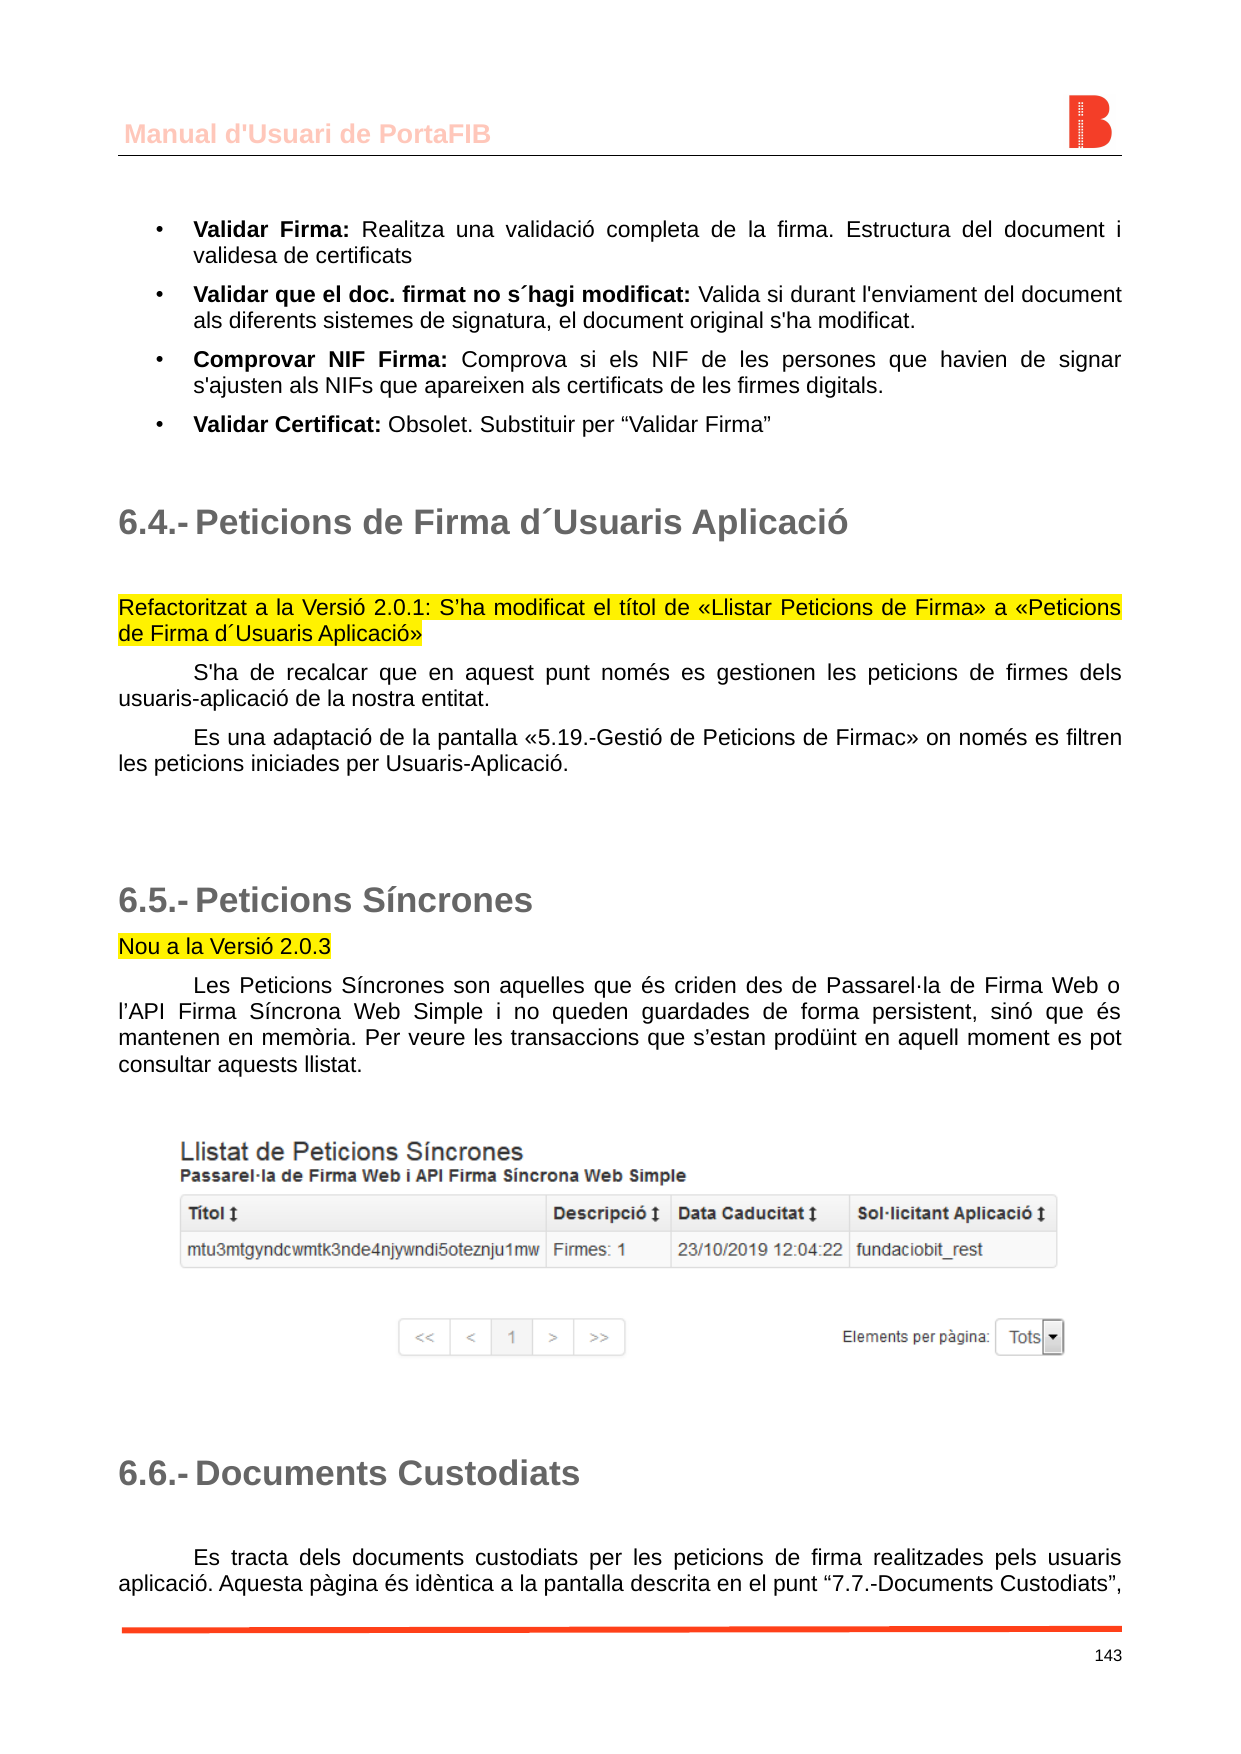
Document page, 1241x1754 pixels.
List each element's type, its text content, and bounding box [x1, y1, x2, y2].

text S'ha de recalcar que en aquest punt només es gestionen les peticions de firmes dels usuaris-aplicació de la nostra entitat. [118, 659, 1122, 712]
text Nou a la Versió 2.0.3 [118, 933, 1122, 959]
picture [1063, 94, 1117, 150]
text Es una adaptació de la pantalla «5.19.-Gestió de Peticions de Firmac» on només es filtren les peticions iniciades per Usuaris-Aplicació. [118, 724, 1122, 777]
text Es tracta dels documents custodiats per les peticions de firma realitzades pels usuaris aplicació. Aquesta pàgina és idèntica a la pantalla descrita en el punt “7.7.-Documents Custodiats”, [118, 1544, 1122, 1596]
list Comprovar NIF Firma: Comprova si els NIF de les persones que havien de signar s'ajusten als NIFs que apareixen als certificats de les firmes digitals. [156, 346, 1122, 399]
picture [165, 1128, 1075, 1376]
list Validar Firma: Realitza una validació completa de la firma. Estructura del document i validesa de certificats [156, 216, 1122, 268]
text Les Peticions Síncrones son aquelles que és criden des de Passarel·la de Firma Web o l’API Firma Síncrona Web Simple i no queden guardades de forma persistent, sinó que és mantenen en memòria. Per veure les transaccions que s’estan prodüint en aquell moment es pot consultar aquests llistat. [118, 972, 1122, 1077]
text Refactoritzat a la Versió 2.0.1: S’ha modificat el títol de «Llistar Peticions de Firma» a «Peticions de Firma d´Usuaris Aplicació» [118, 594, 1122, 646]
subtitle Documents Custodiats [118, 1452, 1122, 1492]
subtitle Peticions Síncrones [118, 879, 1122, 920]
list Validar que el doc. firmat no s´hagi modificat: Valida si durant l'enviament del document als diferents sistemes de signatura, el document original s'ha modificat. [156, 281, 1122, 334]
subtitle Peticions de Firma d´Usuaris Aplicació [118, 502, 1122, 542]
list Validar Certificat: Obsolet. Substituir per “Validar Firma” [156, 411, 1122, 438]
